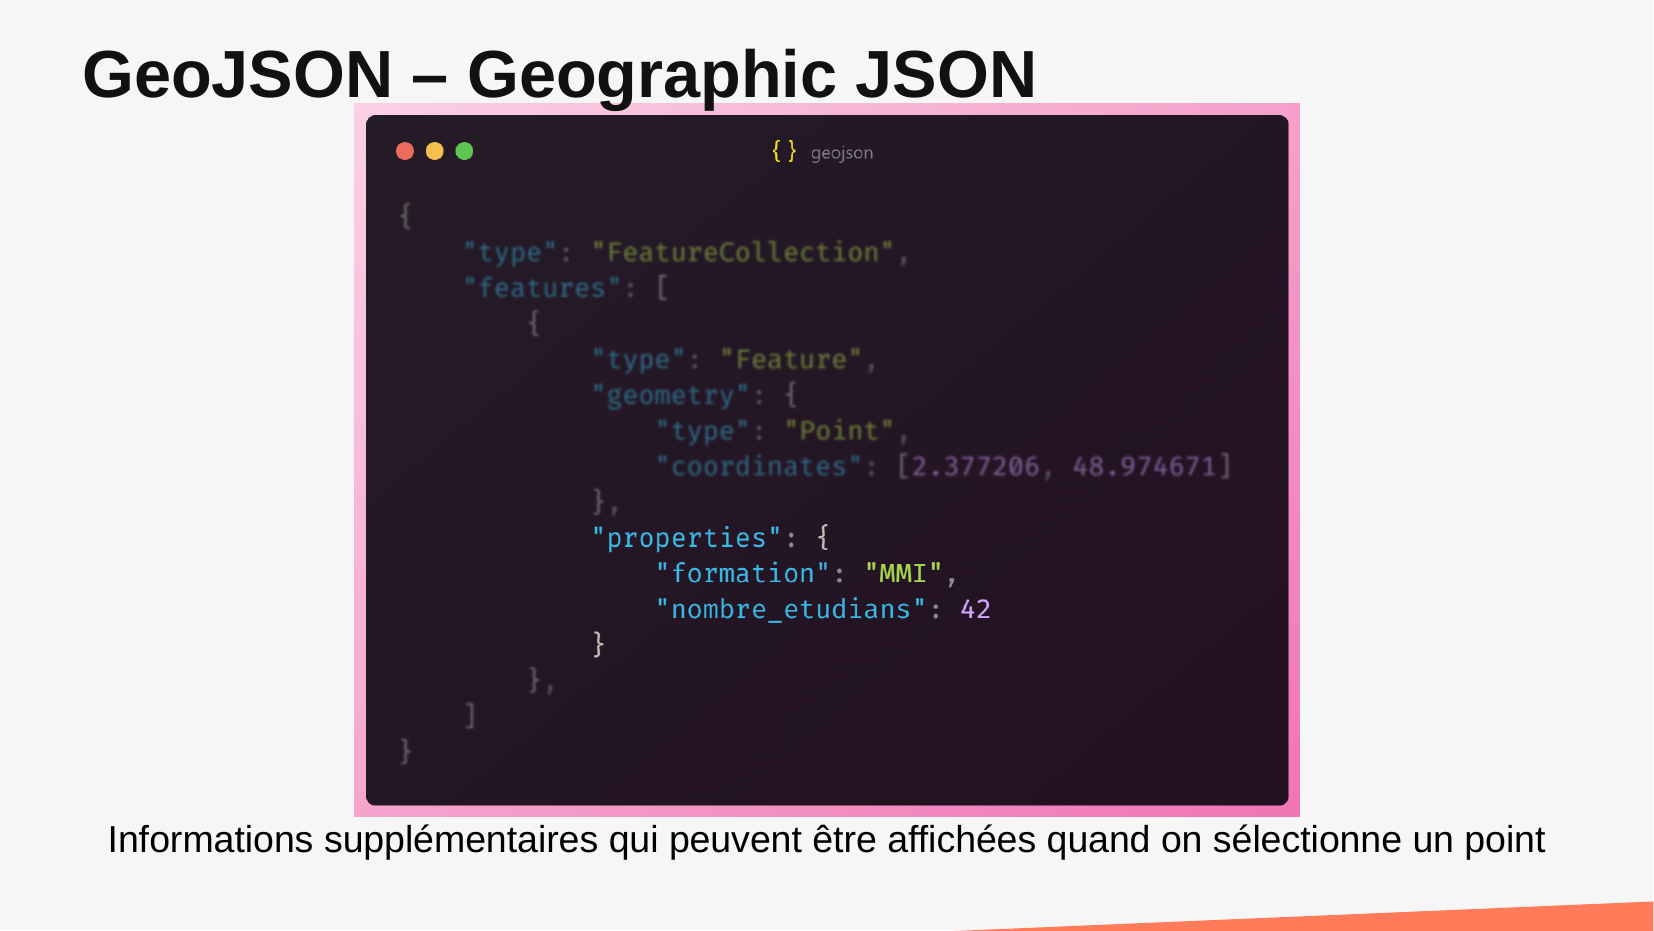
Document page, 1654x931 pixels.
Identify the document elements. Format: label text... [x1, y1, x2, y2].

text_box [954, 901, 1654, 931]
picture [354, 115, 1300, 811]
text_box Informations supplémentaires qui peuvent être affichées quand on sélectionne un point [44, 811, 1610, 911]
title GeoJSON – Geographic JSON [82, 37, 1571, 115]
